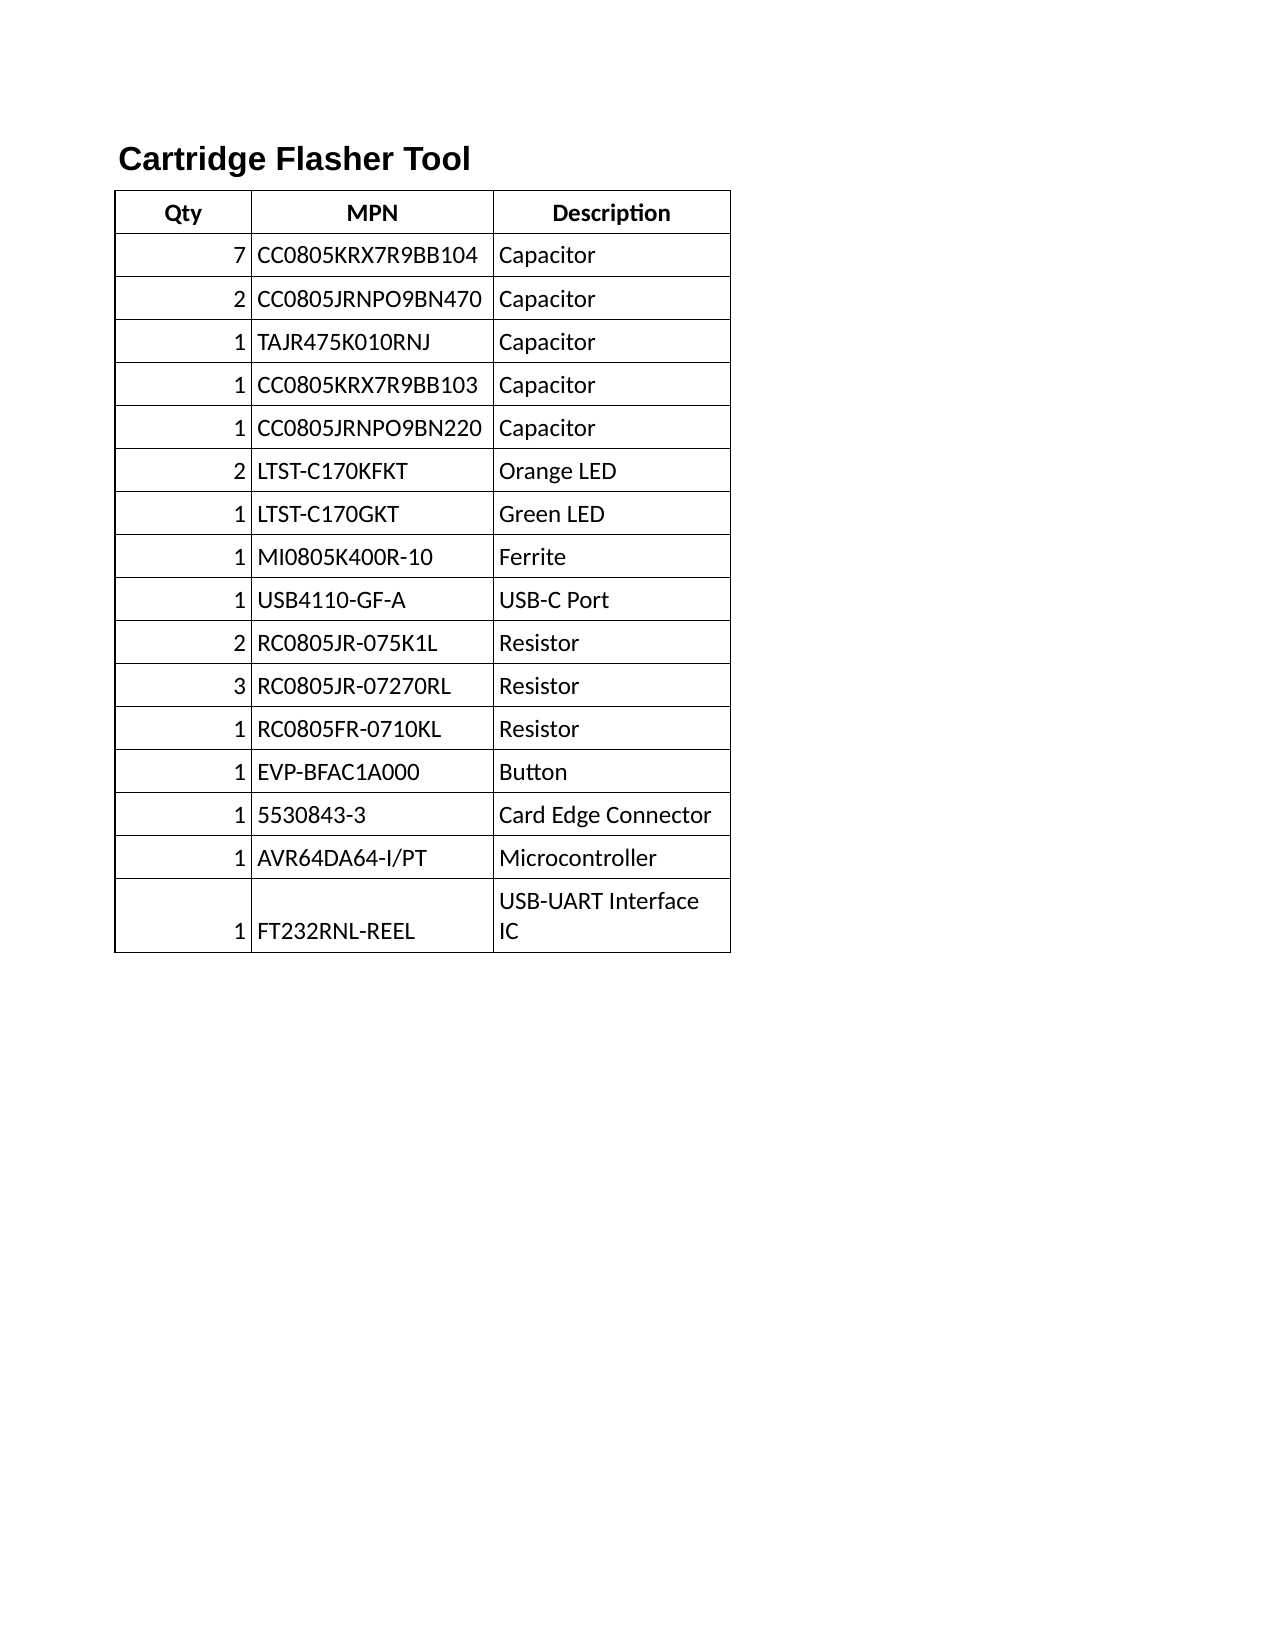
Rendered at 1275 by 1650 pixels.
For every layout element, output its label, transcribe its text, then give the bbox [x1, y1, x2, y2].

table_cell 3 [116, 664, 251, 706]
table_cell EVP-BFAC1A000 [252, 750, 493, 792]
table_header Qty [116, 191, 251, 233]
table_cell Green LED [494, 492, 730, 534]
table_cell RC0805JR-075K1L [252, 621, 493, 663]
table_cell LTST-C170KFKT [252, 449, 493, 491]
table_cell 1 [116, 492, 251, 534]
table_cell 1 [116, 320, 251, 362]
table_cell 1 [116, 836, 251, 878]
table_cell 2 [116, 277, 251, 319]
table_cell Capacitor [494, 277, 730, 319]
subtitle Cartridge Flasher Tool [118, 139, 1157, 177]
table_cell USB-C Port [494, 578, 730, 620]
table_cell 7 [116, 234, 251, 276]
table_header MPN [252, 191, 493, 233]
table_cell Resistor [494, 664, 730, 706]
table_cell 1 [116, 535, 251, 577]
table_cell TAJR475K010RNJ [252, 320, 493, 362]
table_cell Ferrite [494, 535, 730, 577]
table_header Description [494, 191, 730, 233]
table_cell 1 [116, 578, 251, 620]
table_cell 1 [116, 793, 251, 835]
table_cell Button [494, 750, 730, 792]
table_cell 2 [116, 621, 251, 663]
table_cell 2 [116, 449, 251, 491]
table_cell RC0805FR-0710KL [252, 707, 493, 749]
table_cell CC0805KRX7R9BB104 [252, 234, 493, 276]
table_cell Capacitor [494, 406, 730, 448]
table_cell CC0805KRX7R9BB103 [252, 363, 493, 405]
table_cell Microcontroller [494, 836, 730, 878]
table_cell CC0805JRNPO9BN470 [252, 277, 493, 319]
table_cell Resistor [494, 621, 730, 663]
table_cell Capacitor [494, 320, 730, 362]
table_cell MI0805K400R-10 [252, 535, 493, 577]
table_cell 5530843-3 [252, 793, 493, 835]
table_cell 1 [116, 750, 251, 792]
table_cell Orange LED [494, 449, 730, 491]
table_cell RC0805JR-07270RL [252, 664, 493, 706]
table_cell Capacitor [494, 234, 730, 276]
table_cell USB-UART Interface IC [494, 879, 730, 952]
table_cell Card Edge Connector [494, 793, 730, 835]
table_cell 1 [116, 879, 251, 952]
table_cell LTST-C170GKT [252, 492, 493, 534]
table_cell 1 [116, 406, 251, 448]
table_cell Capacitor [494, 363, 730, 405]
table_cell CC0805JRNPO9BN220 [252, 406, 493, 448]
table_cell Resistor [494, 707, 730, 749]
table_cell USB4110-GF-A [252, 578, 493, 620]
table_cell FT232RNL-REEL [252, 879, 493, 952]
table_cell AVR64DA64-I/PT [252, 836, 493, 878]
table_cell 1 [116, 707, 251, 749]
table_cell 1 [116, 363, 251, 405]
